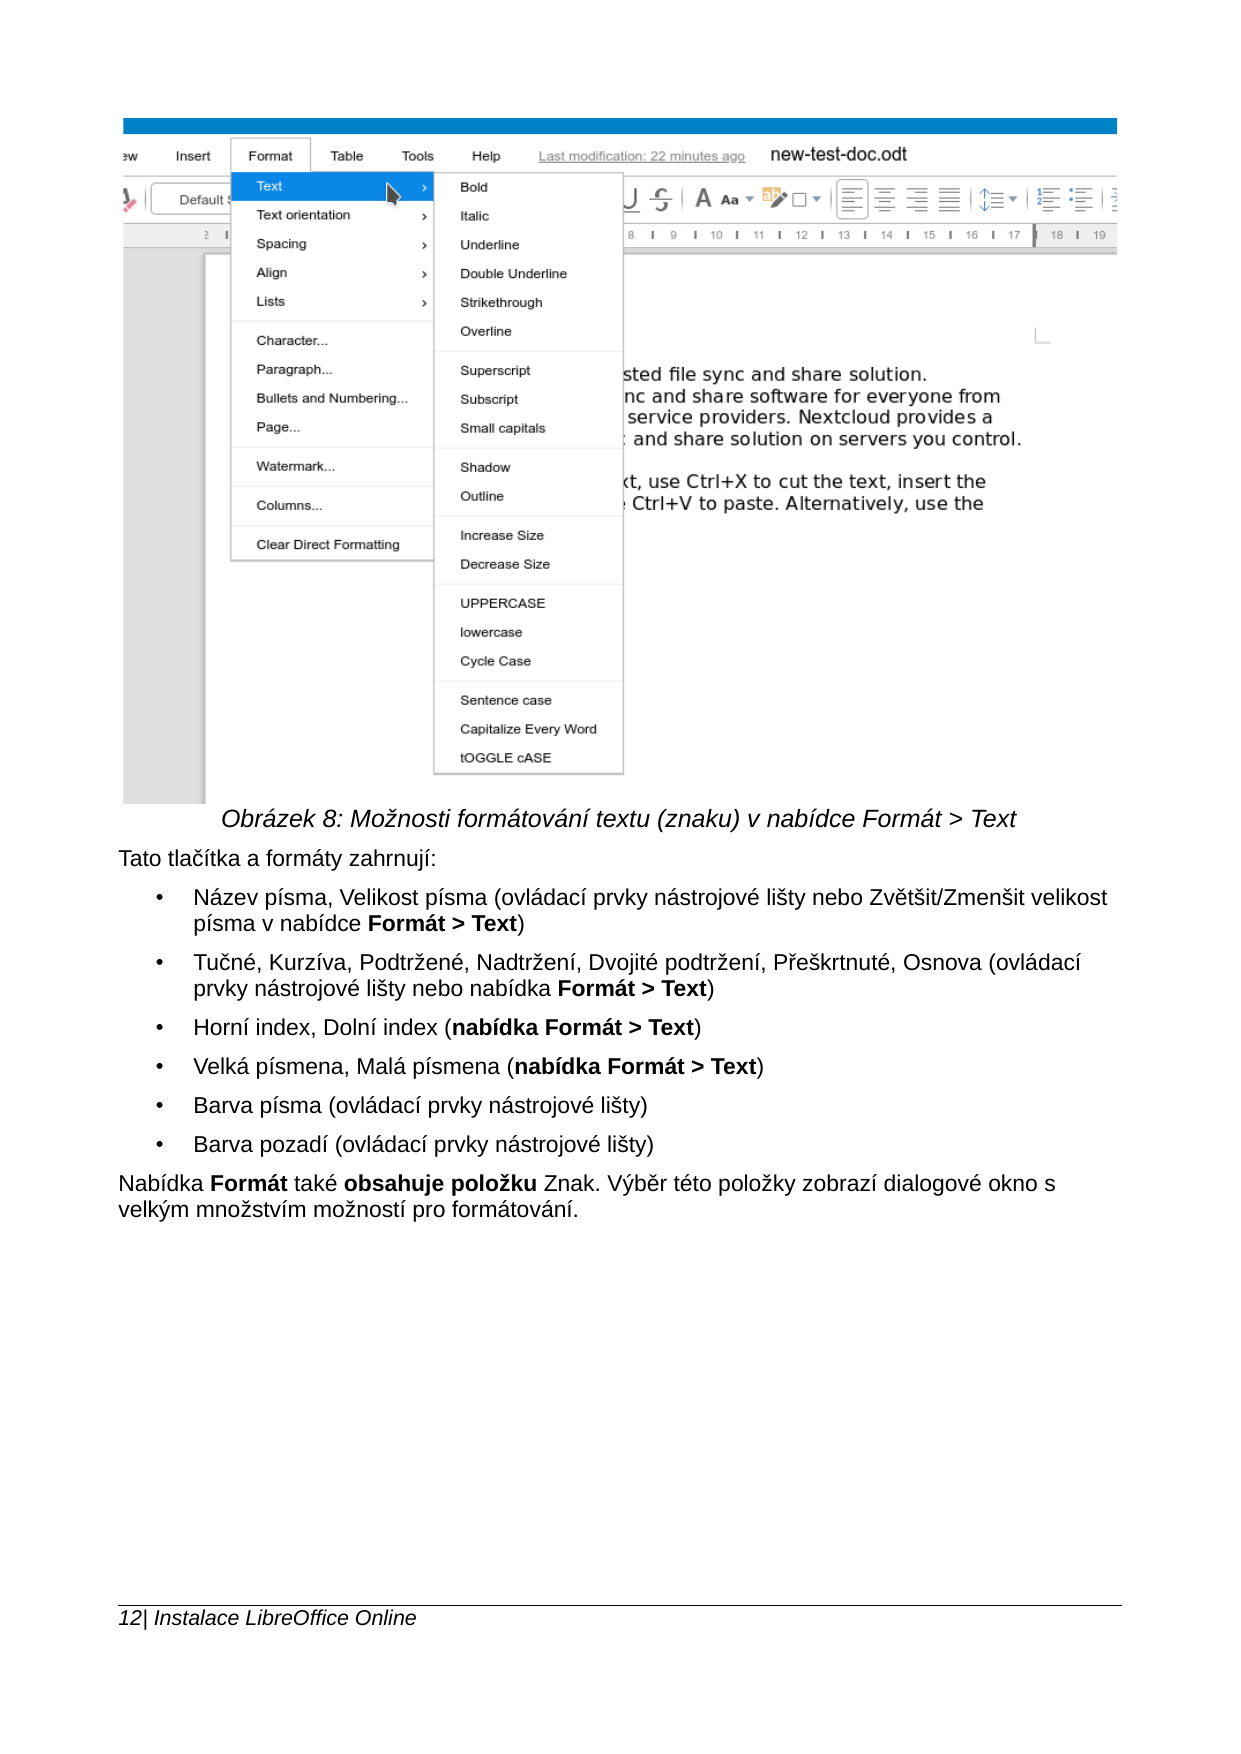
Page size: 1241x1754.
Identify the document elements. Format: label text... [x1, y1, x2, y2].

list Název písma, Velikost písma (ovládací prvky nástrojové lišty nebo Zvětšit/Zmenšit velikost písma v nabídce Formát > Text) [156, 884, 1122, 936]
list Barva pozadí (ovládací prvky nástrojové lišty) [156, 1131, 1122, 1157]
list Horní index, Dolní index (nabídka Formát > Text) [156, 1014, 1122, 1040]
picture [123, 135, 1118, 804]
list Velká písmena, Malá písmena (nabídka Formát > Text) [156, 1053, 1122, 1079]
picture [123, 118, 1118, 132]
list Tučné, Kurzíva, Podtržené, Nadtržení, Dvojité podtržení, Přeškrtnuté, Osnova (ovládací prvky nástrojové lišty nebo nabídka Formát > Text) [156, 949, 1122, 1002]
text Nabídka Formát také obsahuje položku Znak. Výběr této položky zobrazí dialogové okno s velkým množstvím možností pro formátování. [118, 1169, 1122, 1222]
text Obrázek 8: Možnosti formátování textu (znaku) v nabídce Formát > Text [118, 118, 1122, 833]
list Barva písma (ovládací prvky nástrojové lišty) [156, 1092, 1122, 1118]
text Tato tlačítka a formáty zahrnují: [118, 845, 1122, 871]
